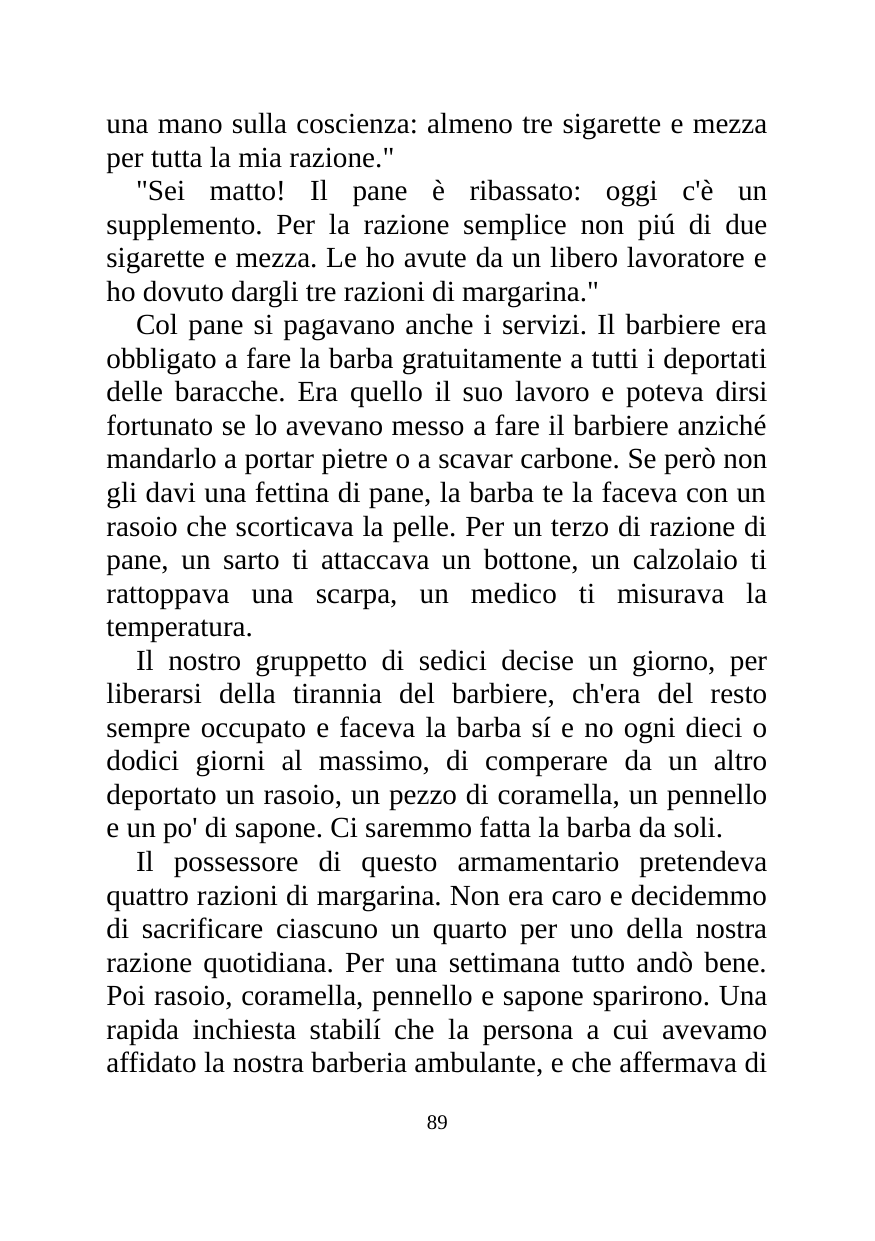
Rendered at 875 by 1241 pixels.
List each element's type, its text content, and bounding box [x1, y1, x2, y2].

text Il possessore di questo armamentario pretendeva quattro razioni di margarina. Non era caro e decidemmo di sacrificare ciascuno un quarto per uno della nostra razione quotidiana. Per una settimana tutto andò bene. Poi rasoio, coramella, pennello e sapone sparirono. Una rapida inchiesta stabilí che la persona a cui avevamo affidato la nostra barberia ambulante, e che affermava di [106, 844, 768, 1079]
text "Sei matto! Il pane è ribassato: oggi c'è un supplemento. Per la razione semplice non piú di due sigarette e mezza. Le ho avute da un libero lavoratore e ho dovuto dargli tre razioni di margarina." [106, 173, 768, 307]
text Col pane si pagavano anche i servizi. Il barbiere era obbligato a fare la barba gratuitamente a tutti i deportati delle baracche. Era quello il suo lavoro e poteva dirsi fortunato se lo avevano messo a fare il barbiere anziché mandarlo a portar pietre o a scavar carbone. Se però non gli davi una fettina di pane, la barba te la faceva con un rasoio che scorticava la pelle. Per un terzo di razione di pane, un sarto ti attaccava un bottone, un calzolaio ti rattoppava una scarpa, un medico ti misurava la temperatura. [106, 307, 768, 643]
text Il nostro gruppetto di sedici decise un giorno, per liberarsi della tirannia del barbiere, ch'era del resto sempre occupato e faceva la barba sí e no ogni dieci o dodici giorni al massimo, di comperare da un altro deportato un rasoio, un pezzo di coramella, un pennello e un po' di sapone. Ci saremmo fatta la barba da soli. [106, 643, 768, 844]
text una mano sulla coscienza: almeno tre sigarette e mezza per tutta la mia razione." [106, 106, 768, 173]
